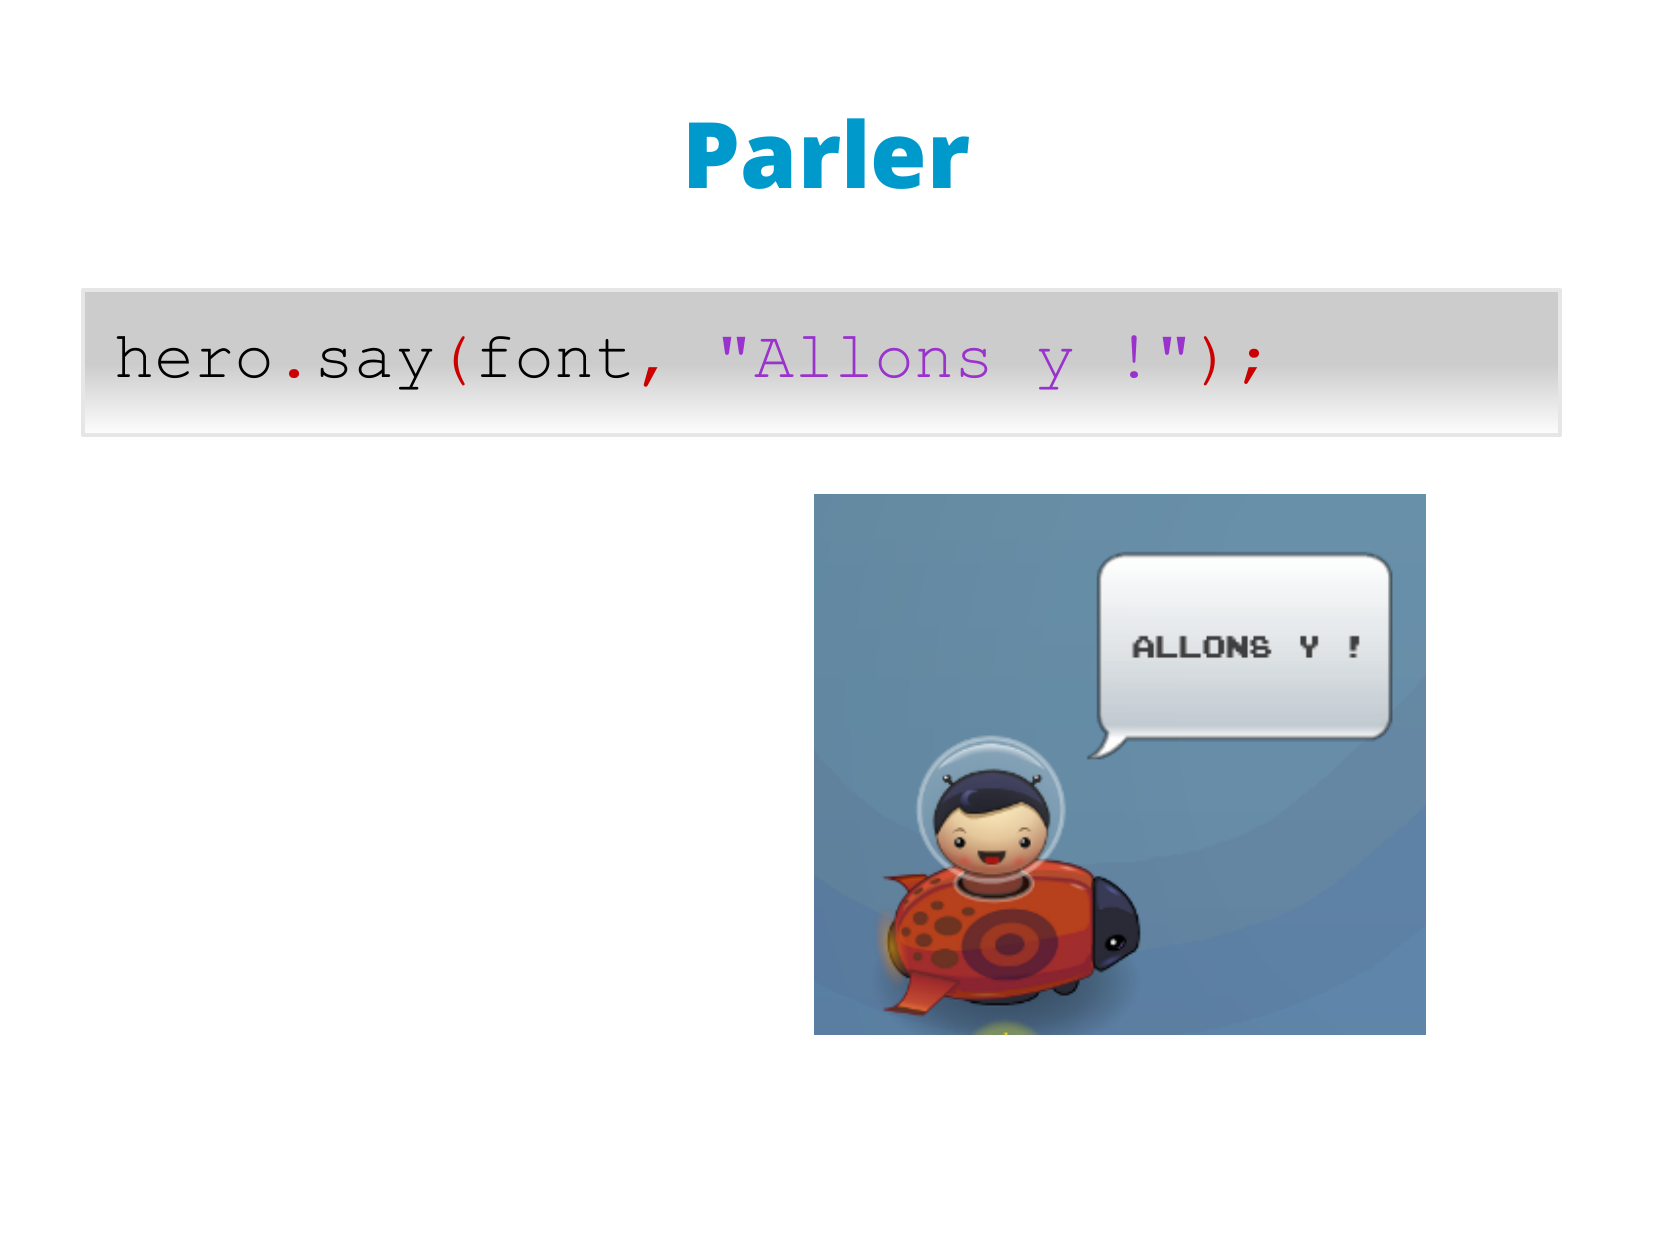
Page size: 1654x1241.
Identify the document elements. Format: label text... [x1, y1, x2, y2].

list hero.say(font, "Allons y !"); [82, 290, 1561, 436]
title Parler [82, 49, 1571, 257]
picture [814, 494, 1426, 1036]
